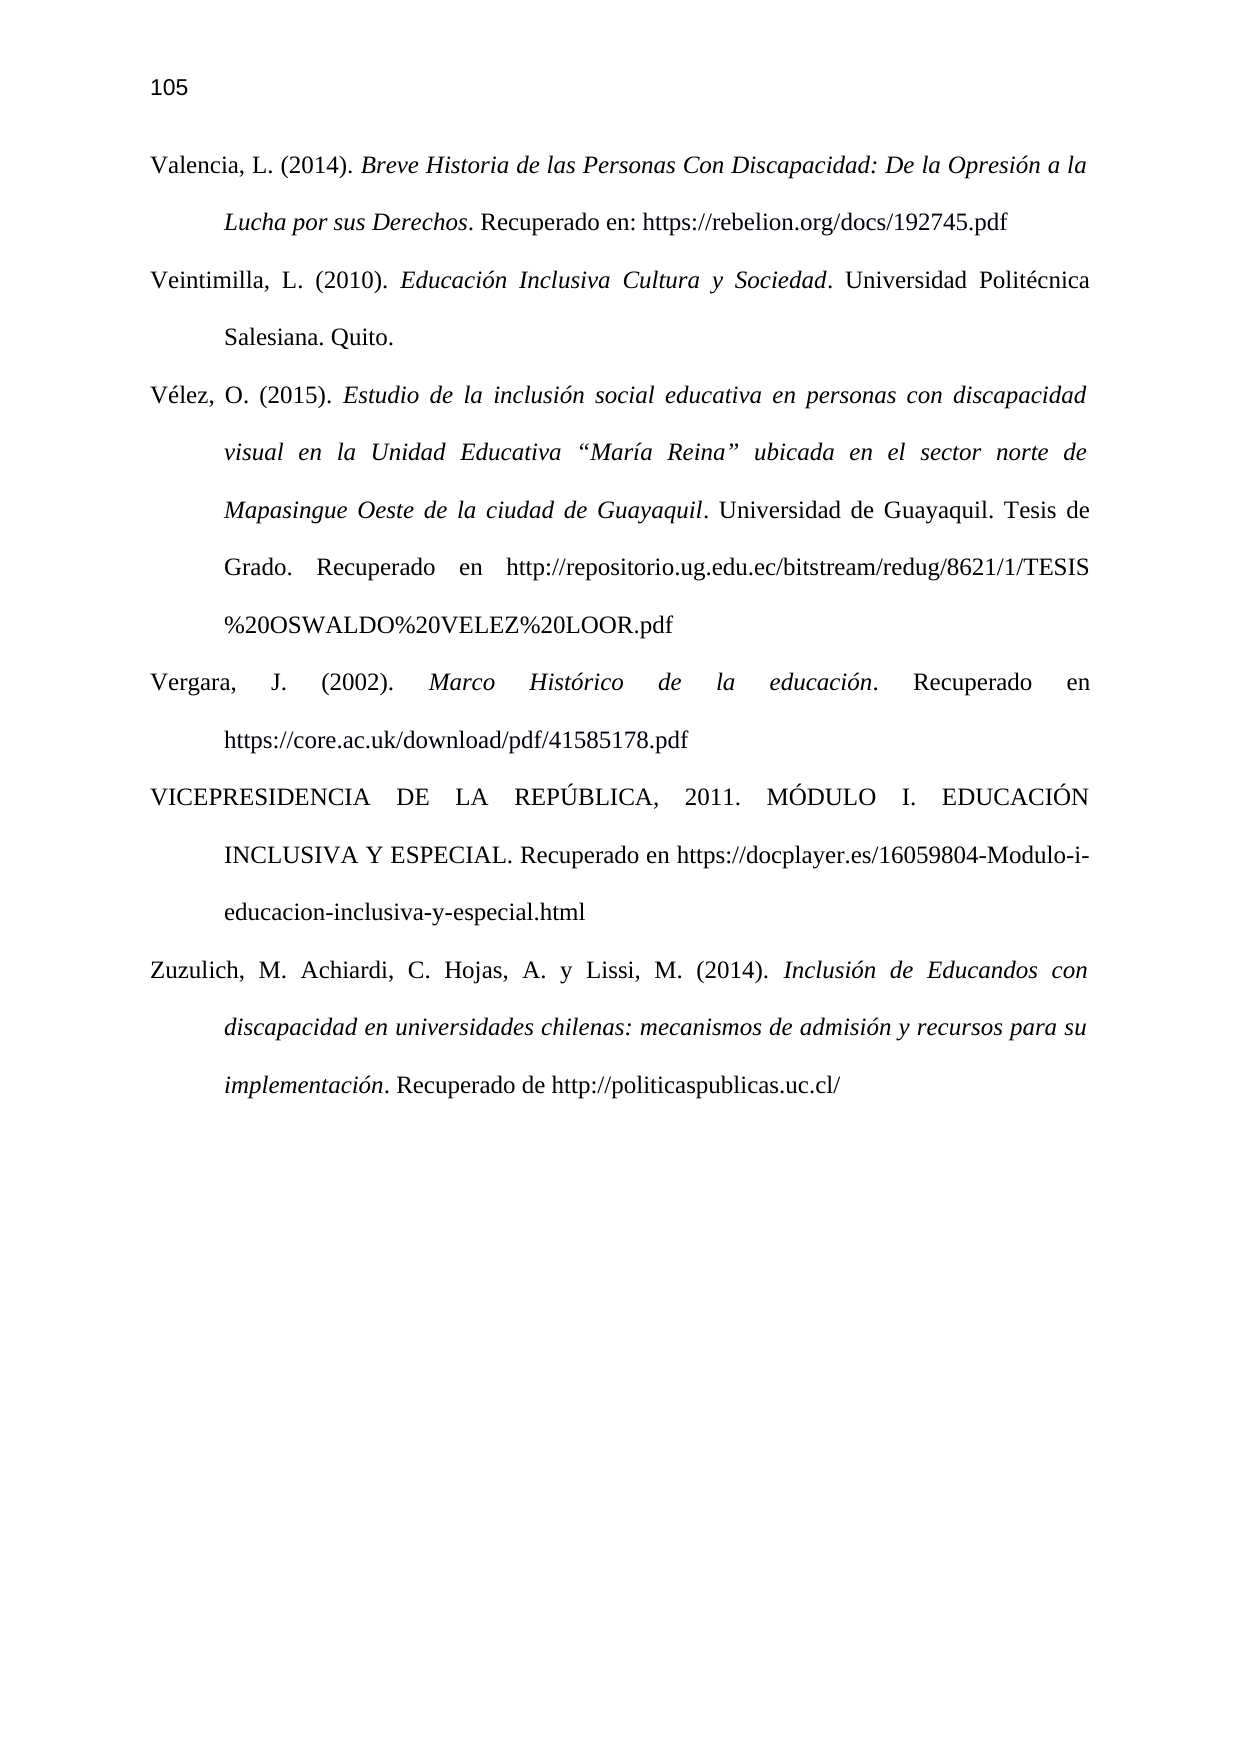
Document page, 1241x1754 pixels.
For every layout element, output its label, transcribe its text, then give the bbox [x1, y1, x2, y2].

text Vergara, J. (2002). Marco Histórico de la educación. Recuperado en https://core.ac.uk/download/pdf/41585178.pdf [150, 667, 1090, 754]
text Valencia, L. (2014). Breve Historia de las Personas Con Discapacidad: De la Opresión a la Lucha por sus Derechos. Recuperado en: https://rebelion.org/docs/192745.pdf [150, 150, 1090, 236]
text Zuzulich, M. Achiardi, C. Hojas, A. y Lissi, M. (2014). Inclusión de Educandos con discapacidad en universidades chilenas: mecanismos de admisión y recursos para su implementación. Recuperado de http://politicaspublicas.uc.cl/ [150, 955, 1090, 1099]
text Veintimilla, L. (2010). Educación Inclusiva Cultura y Sociedad. Universidad Politécnica Salesiana. Quito. [150, 265, 1090, 351]
text VICEPRESIDENCIA DE LA REPÚBLICA, 2011. MÓDULO I. EDUCACIÓN INCLUSIVA Y ESPECIAL. Recuperado en https://docplayer.es/16059804-Modulo-i-educacion-inclusiva-y-especial.html [150, 782, 1090, 926]
text Vélez, O. (2015). Estudio de la inclusión social educativa en personas con discapacidad visual en la Unidad Educativa “María Reina” ubicada en el sector norte de Mapasingue Oeste de la ciudad de Guayaquil. Universidad de Guayaquil. Tesis de Grado. Recuperado en http://repositorio.ug.edu.ec/bitstream/redug/8621/1/TESIS%20OSWALDO%20VELEZ%20LOOR.pdf [150, 380, 1090, 639]
